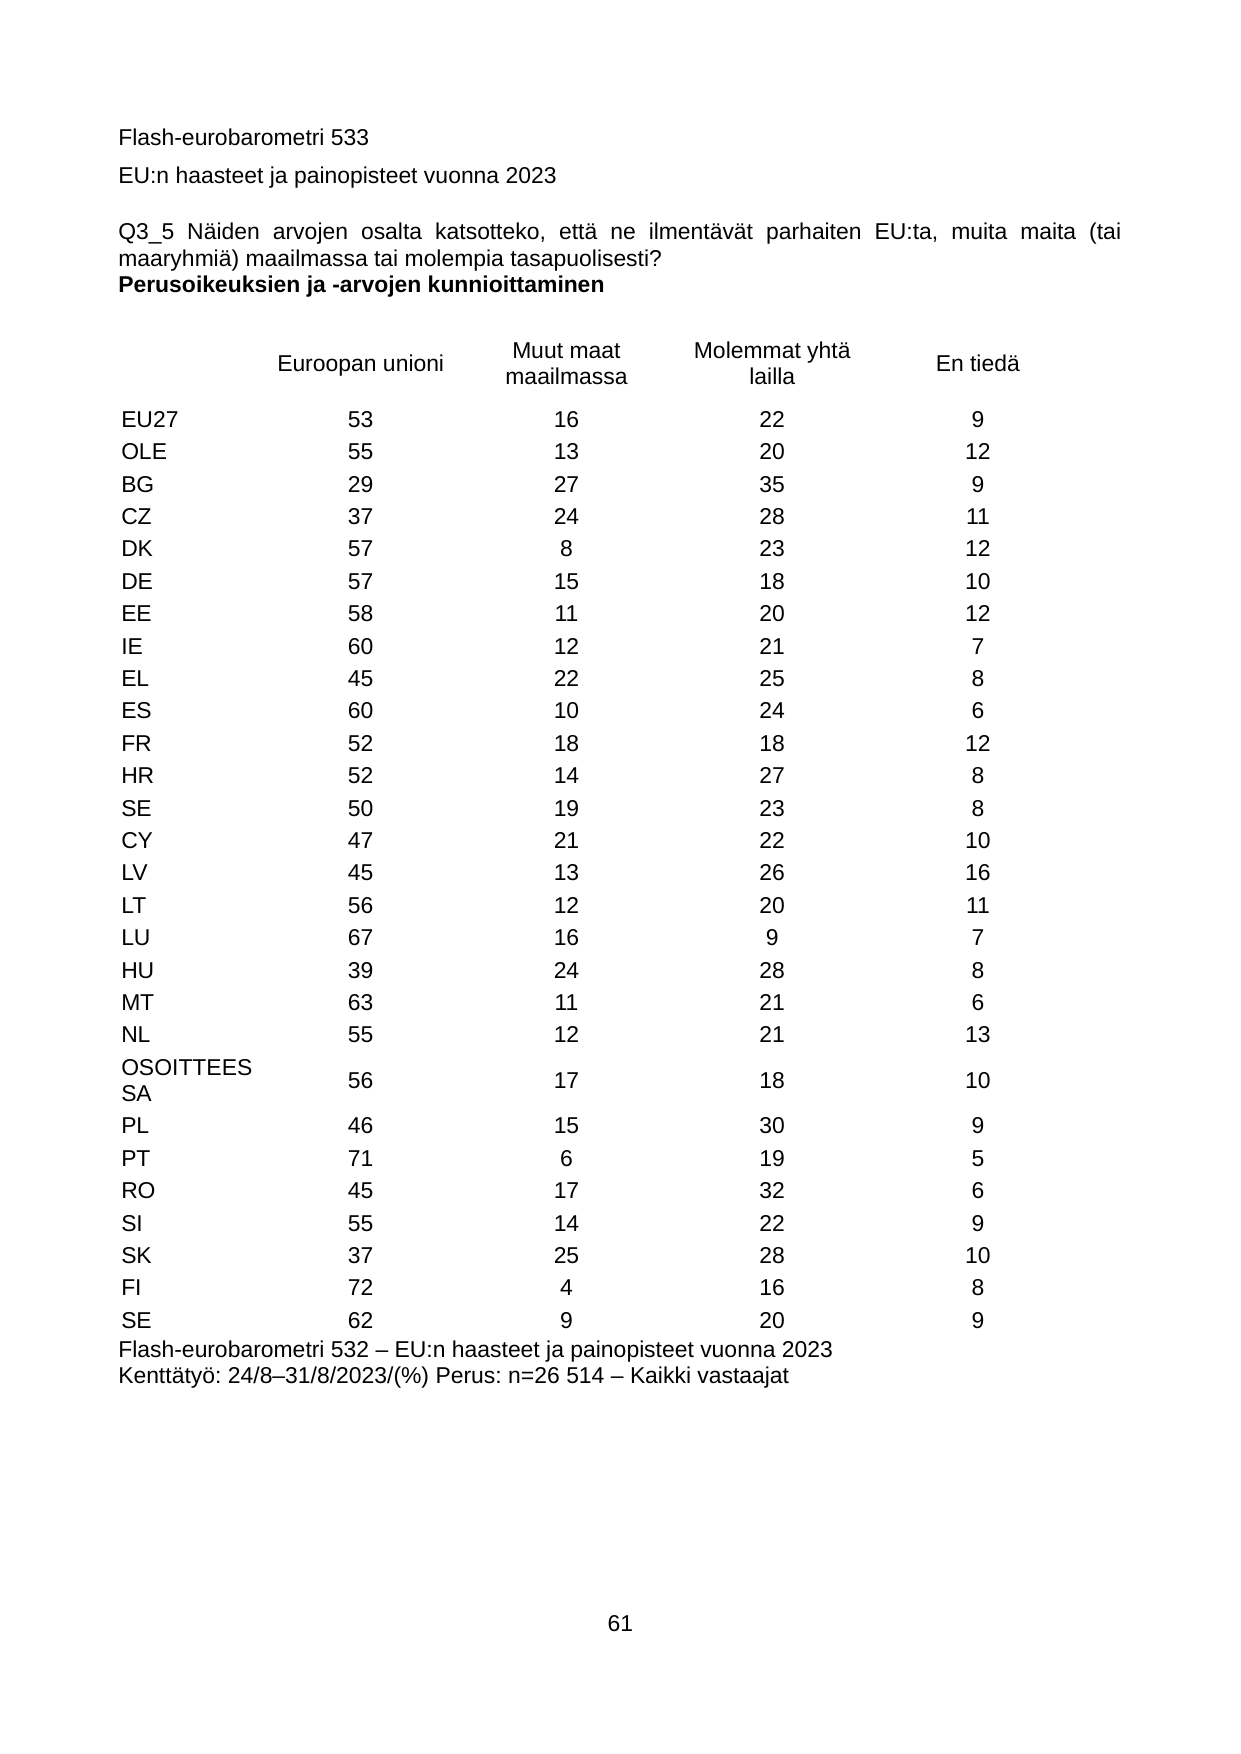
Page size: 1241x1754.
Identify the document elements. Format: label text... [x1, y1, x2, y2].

table_cell 52 [258, 727, 463, 759]
table_cell 26 [669, 856, 875, 889]
table_cell HR [118, 759, 258, 792]
table_cell 24 [669, 694, 875, 727]
table_cell 11 [463, 986, 669, 1018]
table_cell DE [118, 565, 258, 597]
table_cell BG [118, 468, 258, 500]
text Flash-eurobarometri 532 – EU:n haasteet ja painopisteet vuonna 2023 [118, 1336, 1122, 1362]
table_cell 21 [463, 824, 669, 856]
table_cell 12 [875, 597, 1081, 629]
table_cell 11 [875, 500, 1081, 532]
table_cell 21 [669, 986, 875, 1018]
table_header Euroopan unioni [258, 324, 463, 403]
table_cell 15 [463, 1109, 669, 1142]
table_cell 28 [669, 1239, 875, 1271]
table_cell 14 [463, 1206, 669, 1239]
table_cell 45 [258, 1174, 463, 1206]
table_cell SE [118, 792, 258, 824]
table_cell 16 [463, 403, 669, 435]
table_cell 22 [669, 824, 875, 856]
table_cell 22 [463, 662, 669, 694]
table_cell 23 [669, 792, 875, 824]
table_cell 39 [258, 954, 463, 986]
table_cell 22 [669, 1206, 875, 1239]
table_cell 18 [669, 565, 875, 597]
table_cell 10 [875, 565, 1081, 597]
table_cell LT [118, 889, 258, 921]
table_cell RO [118, 1174, 258, 1206]
table_cell 9 [463, 1304, 669, 1336]
table_cell 45 [258, 856, 463, 889]
table_cell 9 [875, 468, 1081, 500]
table_cell 16 [463, 921, 669, 953]
table_cell 18 [463, 727, 669, 759]
table_cell 30 [669, 1109, 875, 1142]
table_cell 9 [875, 1304, 1081, 1336]
table_cell SE [118, 1304, 258, 1336]
table_cell 46 [258, 1109, 463, 1142]
table_cell HU [118, 954, 258, 986]
table_cell 20 [669, 889, 875, 921]
table_cell EU27 [118, 403, 258, 435]
table_cell 28 [669, 500, 875, 532]
table_cell 62 [258, 1304, 463, 1336]
table_cell 12 [463, 889, 669, 921]
table_cell MT [118, 986, 258, 1018]
table_cell LV [118, 856, 258, 889]
table_cell 8 [875, 662, 1081, 694]
table_cell 12 [875, 435, 1081, 468]
table_cell 11 [463, 597, 669, 629]
table_cell 50 [258, 792, 463, 824]
table_cell 58 [258, 597, 463, 629]
table_cell 7 [875, 630, 1081, 662]
table_cell 57 [258, 565, 463, 597]
table_cell 52 [258, 759, 463, 792]
table_cell 25 [669, 662, 875, 694]
table_cell 20 [669, 597, 875, 629]
table_cell 10 [875, 1239, 1081, 1271]
table_cell 19 [463, 792, 669, 824]
table_cell 16 [875, 856, 1081, 889]
table_cell 4 [463, 1271, 669, 1304]
table_cell OLE [118, 435, 258, 468]
table_cell SI [118, 1206, 258, 1239]
table_cell 57 [258, 533, 463, 565]
table_cell 60 [258, 694, 463, 727]
table_cell 12 [463, 630, 669, 662]
table_cell 20 [669, 435, 875, 468]
table_cell 21 [669, 1018, 875, 1051]
table_cell 24 [463, 500, 669, 532]
table_cell 6 [875, 1174, 1081, 1206]
table_cell 47 [258, 824, 463, 856]
table_cell DK [118, 533, 258, 565]
table_cell SK [118, 1239, 258, 1271]
table_cell PT [118, 1142, 258, 1174]
table_cell 27 [463, 468, 669, 500]
table_cell 10 [875, 824, 1081, 856]
table_cell 8 [875, 954, 1081, 986]
table_cell 9 [875, 1206, 1081, 1239]
table_cell 19 [669, 1142, 875, 1174]
table_cell 6 [463, 1142, 669, 1174]
table_cell ES [118, 694, 258, 727]
table_cell 12 [875, 533, 1081, 565]
table_cell 37 [258, 500, 463, 532]
table_cell 13 [875, 1018, 1081, 1051]
table_cell 6 [875, 694, 1081, 727]
table_cell 12 [875, 727, 1081, 759]
table_cell 45 [258, 662, 463, 694]
table_header En tiedä [875, 324, 1081, 403]
table_cell 18 [669, 1051, 875, 1109]
table_cell EE [118, 597, 258, 629]
table_cell IE [118, 630, 258, 662]
table_cell 53 [258, 403, 463, 435]
table_cell 20 [669, 1304, 875, 1336]
table_cell 71 [258, 1142, 463, 1174]
table_cell 25 [463, 1239, 669, 1271]
table_cell 23 [669, 533, 875, 565]
table_cell 67 [258, 921, 463, 953]
table_cell 22 [669, 403, 875, 435]
table_cell LU [118, 921, 258, 953]
table_cell 7 [875, 921, 1081, 953]
table_cell 17 [463, 1051, 669, 1109]
table_cell 17 [463, 1174, 669, 1206]
table_cell 10 [463, 694, 669, 727]
table_cell 15 [463, 565, 669, 597]
table_cell 5 [875, 1142, 1081, 1174]
table_cell 10 [875, 1051, 1081, 1109]
table_cell 27 [669, 759, 875, 792]
table_cell 21 [669, 630, 875, 662]
table_cell 16 [669, 1271, 875, 1304]
table_header Muut maat maailmassa [463, 324, 669, 403]
table_cell CZ [118, 500, 258, 532]
text Q3_5 Näiden arvojen osalta katsotteko, että ne ilmentävät parhaiten EU:ta, muita maita (tai maaryhmiä) maailmassa tai molempia tasapuolisesti? [118, 218, 1122, 271]
table_cell OSOITTEESSA [118, 1051, 258, 1109]
table_cell NL [118, 1018, 258, 1051]
table_cell 37 [258, 1239, 463, 1271]
table_cell 12 [463, 1018, 669, 1051]
table_cell 24 [463, 954, 669, 986]
table_cell 9 [875, 1109, 1081, 1142]
table_cell 9 [875, 403, 1081, 435]
table_cell 55 [258, 1018, 463, 1051]
table_cell 13 [463, 435, 669, 468]
table_header [118, 324, 258, 403]
text Kenttätyö: 24/8–31/8/2023/(%) Perus: n=26 514 – Kaikki vastaajat [118, 1362, 1122, 1389]
table_cell 56 [258, 1051, 463, 1109]
table_cell 18 [669, 727, 875, 759]
table_cell FR [118, 727, 258, 759]
table_cell 9 [669, 921, 875, 953]
table_cell 8 [875, 1271, 1081, 1304]
text Perusoikeuksien ja -arvojen kunnioittaminen [118, 271, 1122, 297]
table_cell 13 [463, 856, 669, 889]
table_cell 8 [875, 759, 1081, 792]
table_header Molemmat yhtä lailla [669, 324, 875, 403]
table_cell PL [118, 1109, 258, 1142]
table_cell FI [118, 1271, 258, 1304]
table_cell 60 [258, 630, 463, 662]
table_cell 35 [669, 468, 875, 500]
table_cell 56 [258, 889, 463, 921]
table_cell CY [118, 824, 258, 856]
table_cell 55 [258, 435, 463, 468]
table_cell 55 [258, 1206, 463, 1239]
table_cell 32 [669, 1174, 875, 1206]
table_cell 8 [463, 533, 669, 565]
table_cell 14 [463, 759, 669, 792]
table_cell 63 [258, 986, 463, 1018]
table_cell 8 [875, 792, 1081, 824]
table_cell 29 [258, 468, 463, 500]
table_cell 72 [258, 1271, 463, 1304]
table_cell 11 [875, 889, 1081, 921]
table_cell EL [118, 662, 258, 694]
table_cell 6 [875, 986, 1081, 1018]
table_cell 28 [669, 954, 875, 986]
